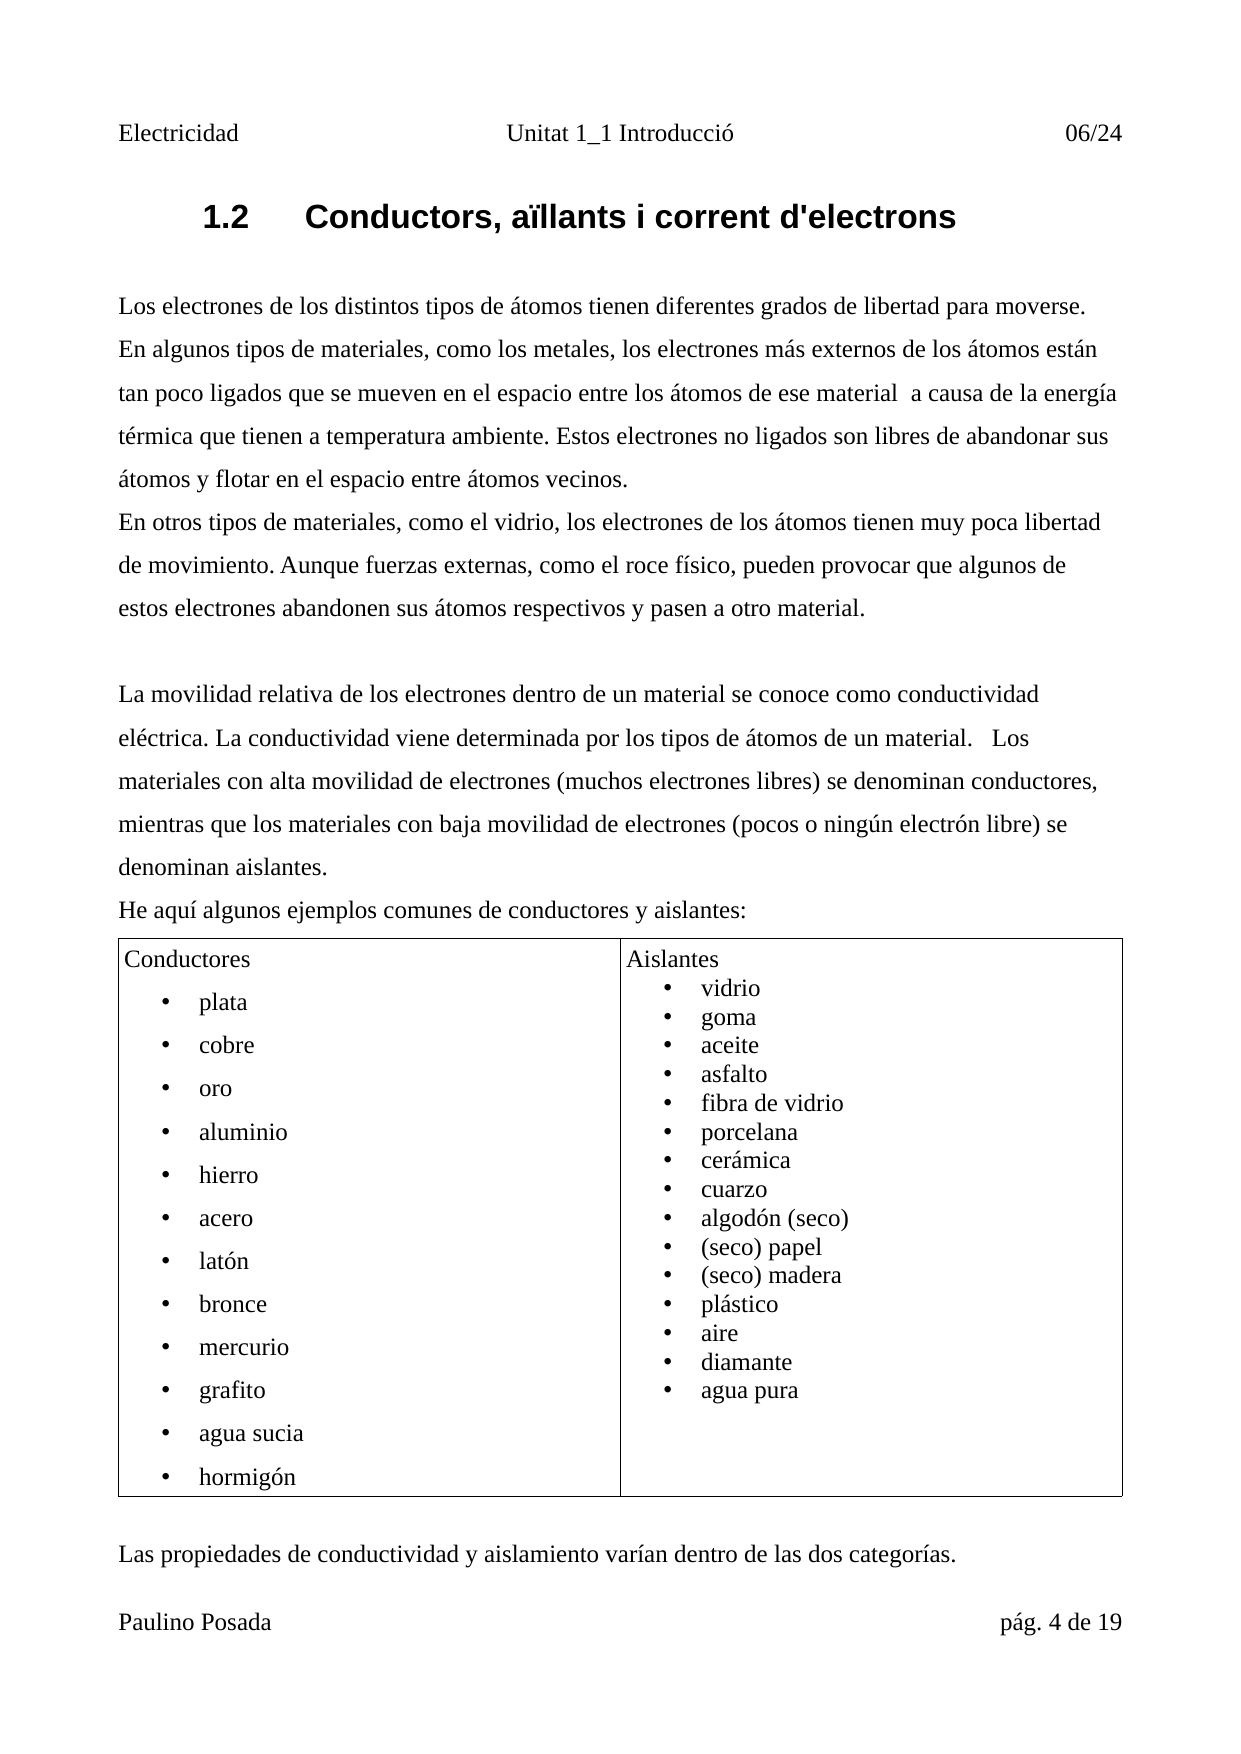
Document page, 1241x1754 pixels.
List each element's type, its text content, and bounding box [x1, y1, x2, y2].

text mientras que los materiales con baja movilidad de electrones (pocos o ningún electrón libre) se denominan aislantes. [118, 809, 1122, 881]
text En otros tipos de materiales, como el vidrio, los electrones de los átomos tienen muy poca libertad de movimiento. Aunque fuerzas externas, como el roce físico, pueden provocar que algunos de estos electrones abandonen sus átomos respectivos y pasen a otro material. [118, 507, 1122, 622]
text Las propiedades de conductividad y aislamiento varían dentro de las dos categorías. [118, 1539, 1122, 1568]
subtitle Conductors, aïllants i corrent d'electrons [193, 197, 1122, 236]
table_header Conductores plata cobre oro aluminio hierro acero latón bronce mercurio grafito agua sucia hormigón [119, 939, 620, 1496]
table_header Aislantes vidrio goma aceite asfalto fibra de vidrio porcelana cerámica cuarzo algodón (seco) (seco) papel (seco) madera plástico aire diamante agua pura [621, 939, 1122, 1496]
text He aquí algunos ejemplos comunes de conductores y aislantes: [118, 895, 1122, 924]
text Los electrones de los distintos tipos de átomos tienen diferentes grados de libertad para moverse. [118, 291, 1122, 320]
text La movilidad relativa de los electrones dentro de un material se conoce como conductividad eléctrica. La conductividad viene determinada por los tipos de átomos de un material. Los materiales con alta movilidad de electrones (muchos electrones libres) se denominan conductores, [118, 679, 1122, 794]
text En algunos tipos de materiales, como los metales, los electrones más externos de los átomos están tan poco ligados que se mueven en el espacio entre los átomos de ese material a causa de la energía térmica que tienen a temperatura ambiente. Estos electrones no ligados son libres de abandonar sus átomos y flotar en el espacio entre átomos vecinos. [118, 334, 1122, 493]
